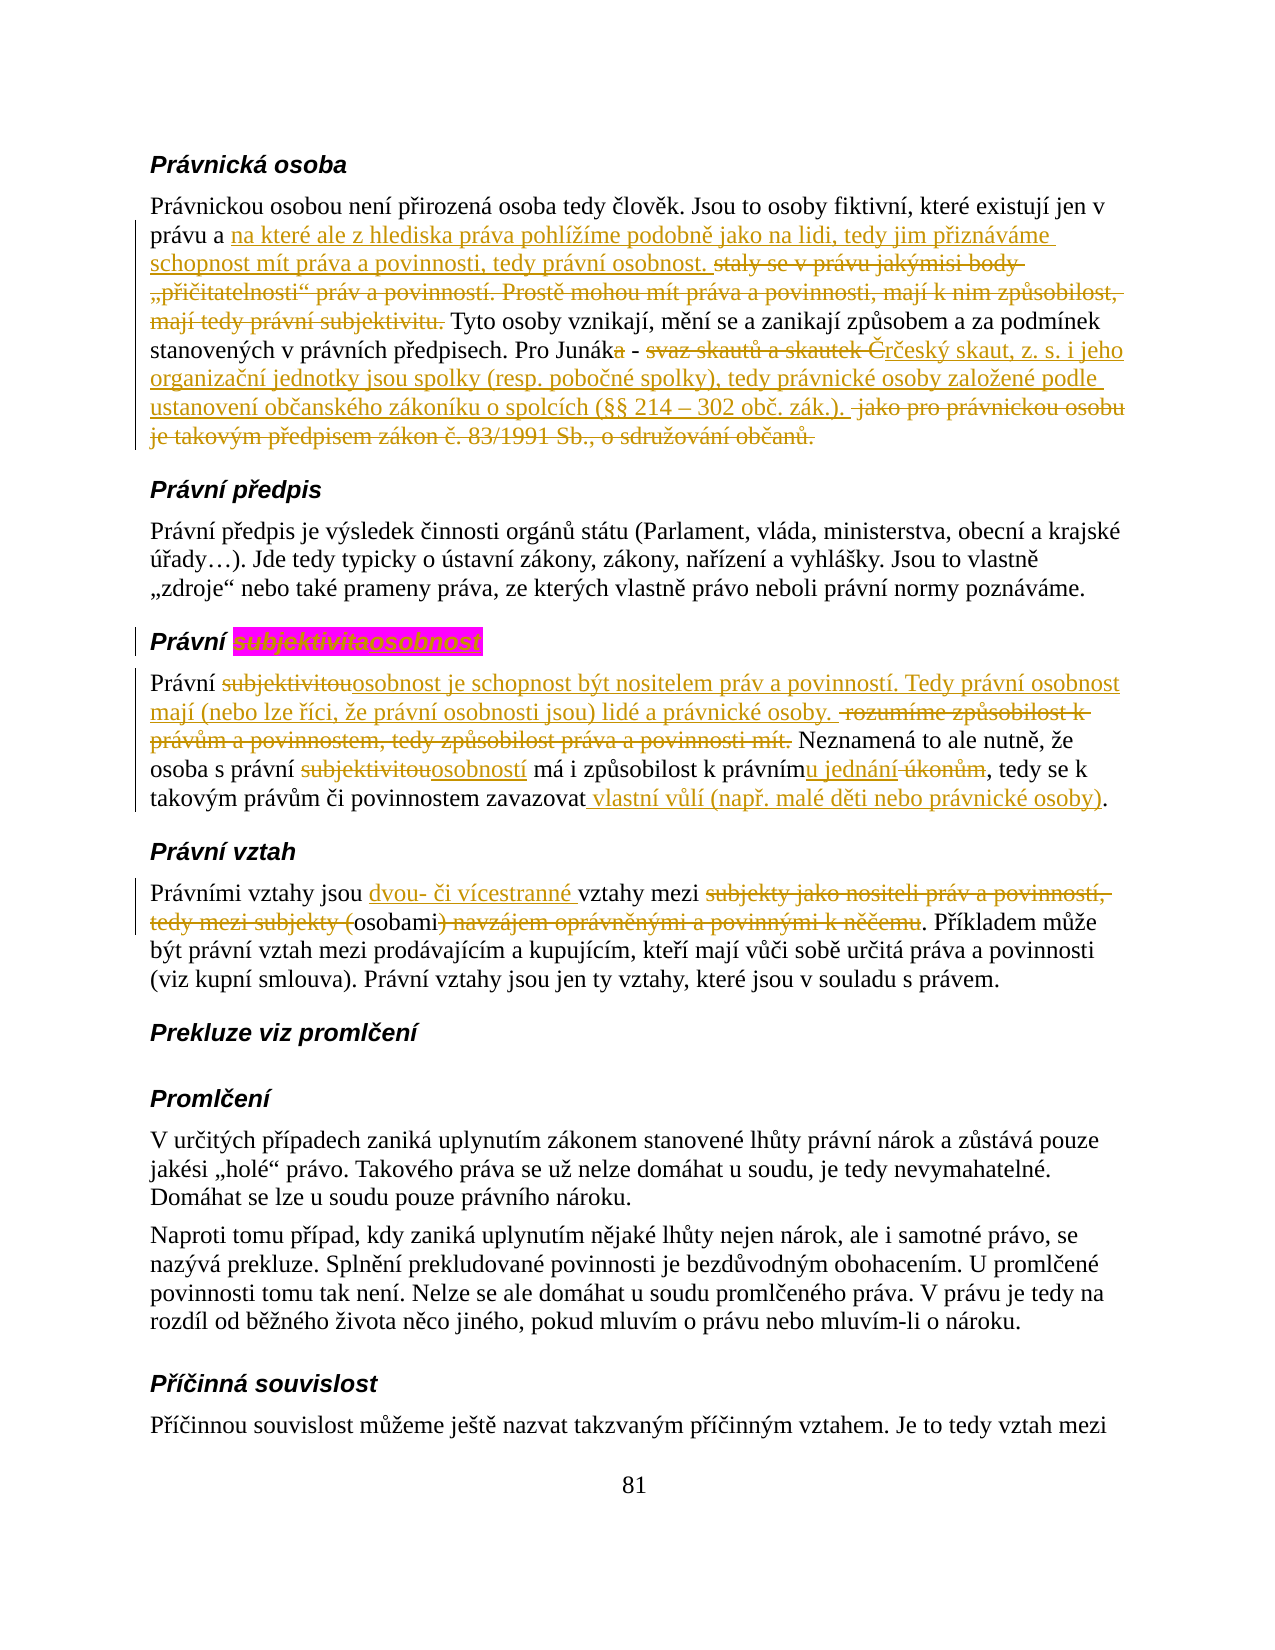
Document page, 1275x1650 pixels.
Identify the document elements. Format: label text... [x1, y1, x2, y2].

subtitle Příčinná souvislost [150, 1369, 1125, 1398]
subtitle Právnická osoba [150, 150, 1125, 178]
text Právními vztahy jsou dvou- či vícestranné vztahy mezi osobami. Příkladem může být právní vztah mezi prodávajícím a kupujícím, kteří mají vůči sobě určitá práva a povinnosti (viz kupní smlouva). Právní vztahy jsou jen ty vztahy, které jsou v souladu s právem. [150, 878, 1125, 993]
text Právnickou osobou není přirozená osoba tedy člověk. Jsou to osoby fiktivní, které existují jen v právu a na které ale z hlediska práva pohlížíme podobně jako na lidi, tedy jim přiznáváme schopnost mít práva a povinnosti, tedy právní osobnost. Tyto osoby vznikají, mění se a zanikají způsobem a za podmínek stanovených v právních předpisech. Pro Junák - rčeský skaut, z. s. i jeho organizační jednotky jsou spolky (resp. pobočné spolky), tedy právnické osoby založené podle ustanovení občanského zákoníku o spolcích (§§ 214 – 302 obč. zák.). [150, 191, 1125, 450]
subtitle Právní vztah [150, 837, 1125, 865]
text Příčinnou souvislost můžeme ještě nazvat takzvaným příčinným vztahem. Je to tedy vztah mezi [150, 1410, 1125, 1439]
subtitle Právní předpis [150, 475, 1125, 503]
subtitle Prekluze viz promlčení [150, 1018, 1125, 1046]
text V určitých případech zaniká uplynutím zákonem stanovené lhůty právní nárok a zůstává pouze jakési „holé“ právo. Takového práva se už nelze domáhat u soudu, je tedy nevymahatelné. Domáhat se lze u soudu pouze právního nároku. [150, 1125, 1125, 1211]
subtitle Právní osobnost [150, 627, 1125, 656]
text Právní osobnost je schopnost být nositelem práv a povinností. Tedy právní osobnost mají (nebo lze říci, že právní osobnosti jsou) lidé a právnické osoby. Neznamená to ale nutně, že osoba s právní osobností má i způsobilost k právnímu jednání, tedy se k takovým právům či povinnostem zavazovat vlastní vůlí (např. malé děti nebo právnické osoby). [150, 668, 1125, 812]
text Právní předpis je výsledek činnosti orgánů státu (Parlament, vláda, ministerstva, obecní a krajské úřady…). Jde tedy typicky o ústavní zákony, zákony, nařízení a vyhlášky. Jsou to vlastně „zdroje“ nebo také prameny práva, ze kterých vlastně právo neboli právní normy poznáváme. [150, 516, 1125, 602]
text Naproti tomu případ, kdy zaniká uplynutím nějaké lhůty nejen nárok, ale i samotné právo, se nazývá prekluze. Splnění prekludované povinnosti je bezdůvodným obohacením. U promlčené povinnosti tomu tak není. Nelze se ale domáhat u soudu promlčeného práva. V právu je tedy na rozdíl od běžného života něco jiného, pokud mluvím o právu nebo mluvím-li o nároku. [150, 1220, 1125, 1335]
subtitle Promlčení [150, 1084, 1125, 1112]
